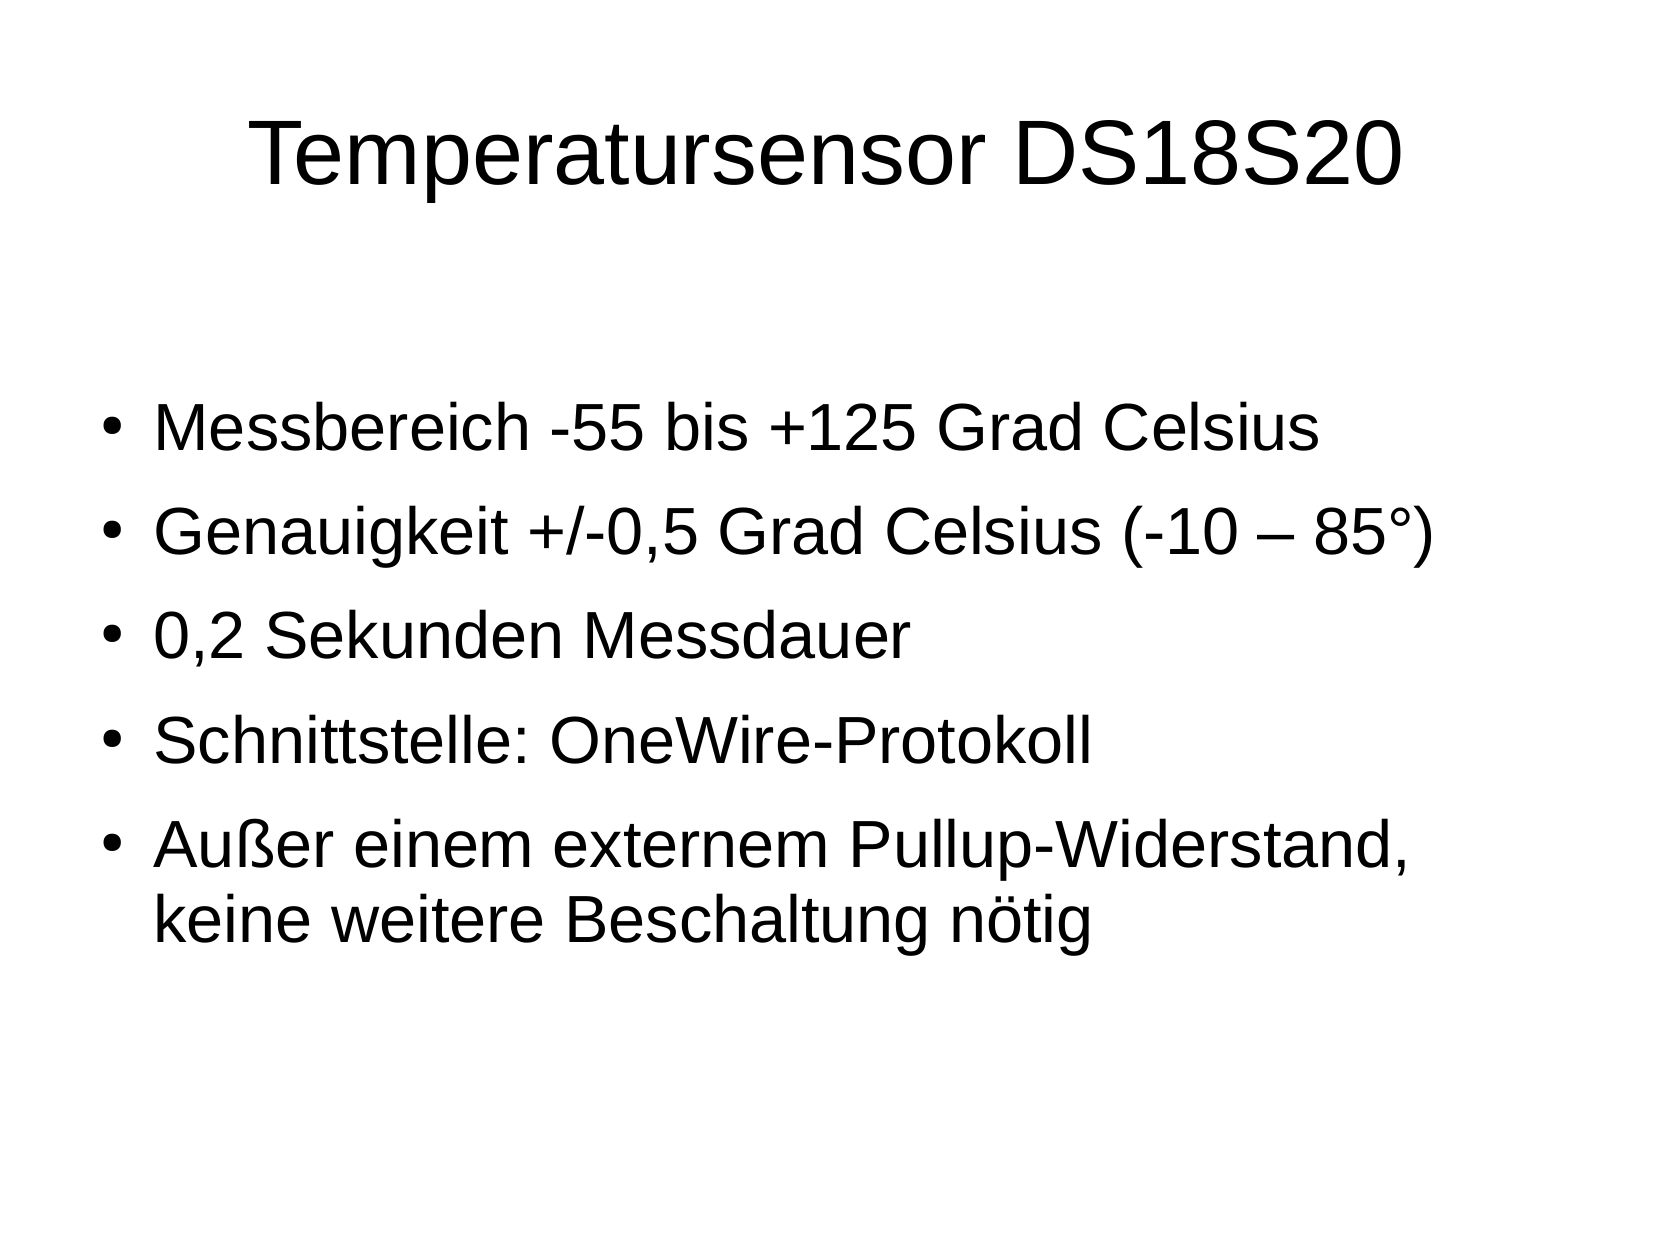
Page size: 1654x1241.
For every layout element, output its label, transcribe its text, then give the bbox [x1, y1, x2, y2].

title Temperatursensor DS18S20 [82, 49, 1571, 257]
list Messbereich -55 bis +125 Grad Celsius Genauigkeit +/-0,5 Grad Celsius (-10 – 85°) 0,2 Sekunden Messdauer Schnittstelle: OneWire-Protokoll Außer einem externem Pullup-Widerstand, keine weitere Beschaltung nötig [82, 389, 1538, 1010]
